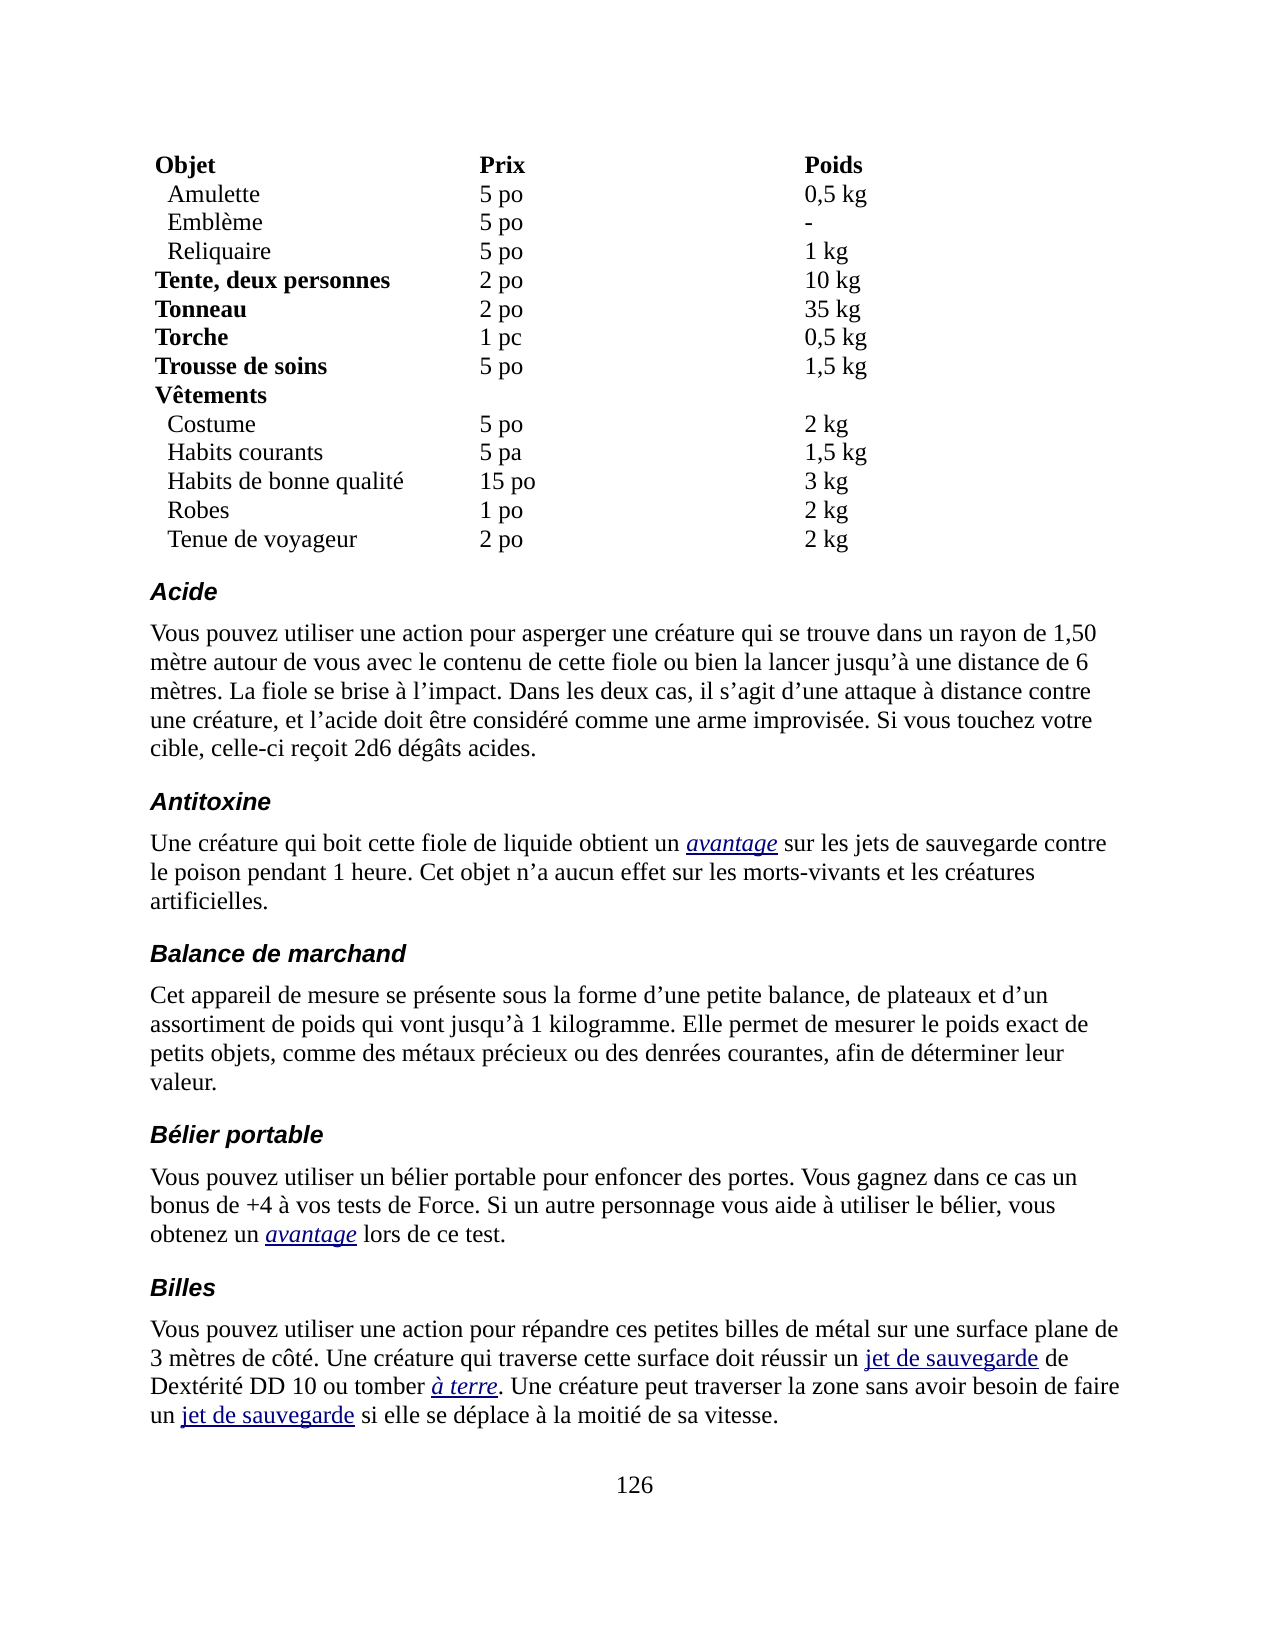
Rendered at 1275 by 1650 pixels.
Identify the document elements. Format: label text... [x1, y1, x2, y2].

table_cell 0,5 kg [800, 179, 1125, 207]
table_cell 5 po [475, 208, 800, 236]
table_header Poids [800, 150, 1125, 179]
table_cell Tonneau [150, 294, 475, 322]
table_cell 10 kg [800, 265, 1125, 294]
text Vous pouvez utiliser une action pour répandre ces petites billes de métal sur une surface plane de 3 mètres de côté. Une créature qui traverse cette surface doit réussir un jet de sauvegarde de Dextérité DD 10 ou tomber à terre. Une créature peut traverser la zone sans avoir besoin de faire un jet de sauvegarde si elle se déplace à la moitié de sa vitesse. [150, 1314, 1125, 1429]
text Vous pouvez utiliser un bélier portable pour enfoncer des portes. Vous gagnez dans ce cas un bonus de +4 à vos tests de Force. Si un autre personnage vous aide à utiliser le bélier, vous obtenez un avantage lors de ce test. [150, 1162, 1125, 1248]
table_cell 3 kg [800, 466, 1125, 495]
table_cell 2 kg [800, 495, 1125, 524]
table_cell Amulette [150, 179, 475, 207]
table_cell 5 po [475, 409, 800, 437]
subtitle Acide [150, 577, 1125, 606]
table_cell 2 kg [800, 524, 1125, 552]
table_cell [800, 380, 1125, 409]
text Vous pouvez utiliser une action pour asperger une créature qui se trouve dans un rayon de 1,50 mètre autour de vous avec le contenu de cette fiole ou bien la lancer jusqu’à une distance de 6 mètres. La fiole se brise à l’impact. Dans les deux cas, il s’agit d’une attaque à distance contre une créature, et l’acide doit être considéré comme une arme improvisée. Si vous touchez votre cible, celle-ci reçoit 2d6 dégâts acides. [150, 618, 1125, 762]
table_cell Emblème [150, 208, 475, 236]
subtitle Antitoxine [150, 787, 1125, 816]
table_cell 5 po [475, 236, 800, 265]
table_cell Habits courants [150, 438, 475, 466]
table_cell 5 po [475, 179, 800, 207]
table_cell 35 kg [800, 294, 1125, 322]
table_cell - [800, 208, 1125, 236]
table_cell 1 pc [475, 323, 800, 351]
table_cell Tenue de voyageur [150, 524, 475, 552]
subtitle Balance de marchand [150, 939, 1125, 968]
table_cell 2 po [475, 294, 800, 322]
table_cell 1 kg [800, 236, 1125, 265]
table_cell Torche [150, 323, 475, 351]
subtitle Billes [150, 1273, 1125, 1301]
table_cell Vêtements [150, 380, 475, 409]
table_header Prix [475, 150, 800, 179]
table_cell 2 po [475, 265, 800, 294]
table_cell [475, 380, 800, 409]
subtitle Bélier portable [150, 1121, 1125, 1149]
table_cell Trousse de soins [150, 351, 475, 380]
table_cell Robes [150, 495, 475, 524]
table_header Objet [150, 150, 475, 179]
text Cet appareil de mesure se présente sous la forme d’une petite balance, de plateaux et d’un assortiment de poids qui vont jusqu’à 1 kilogramme. Elle permet de mesurer le poids exact de petits objets, comme des métaux précieux ou des denrées courantes, afin de déterminer leur valeur. [150, 981, 1125, 1096]
table_cell 2 kg [800, 409, 1125, 437]
text Une créature qui boit cette fiole de liquide obtient un avantage sur les jets de sauvegarde contre le poison pendant 1 heure. Cet objet n’a aucun effet sur les morts-vivants et les créatures artificielles. [150, 828, 1125, 914]
table_cell 2 po [475, 524, 800, 552]
table_cell 1 po [475, 495, 800, 524]
table_cell Tente, deux personnes [150, 265, 475, 294]
table_cell 0,5 kg [800, 323, 1125, 351]
table_cell Costume [150, 409, 475, 437]
table_cell 15 po [475, 466, 800, 495]
table_cell Reliquaire [150, 236, 475, 265]
table_cell 1,5 kg [800, 351, 1125, 380]
table_cell 5 po [475, 351, 800, 380]
table_cell Habits de bonne qualité [150, 466, 475, 495]
table_cell 5 pa [475, 438, 800, 466]
table_cell 1,5 kg [800, 438, 1125, 466]
